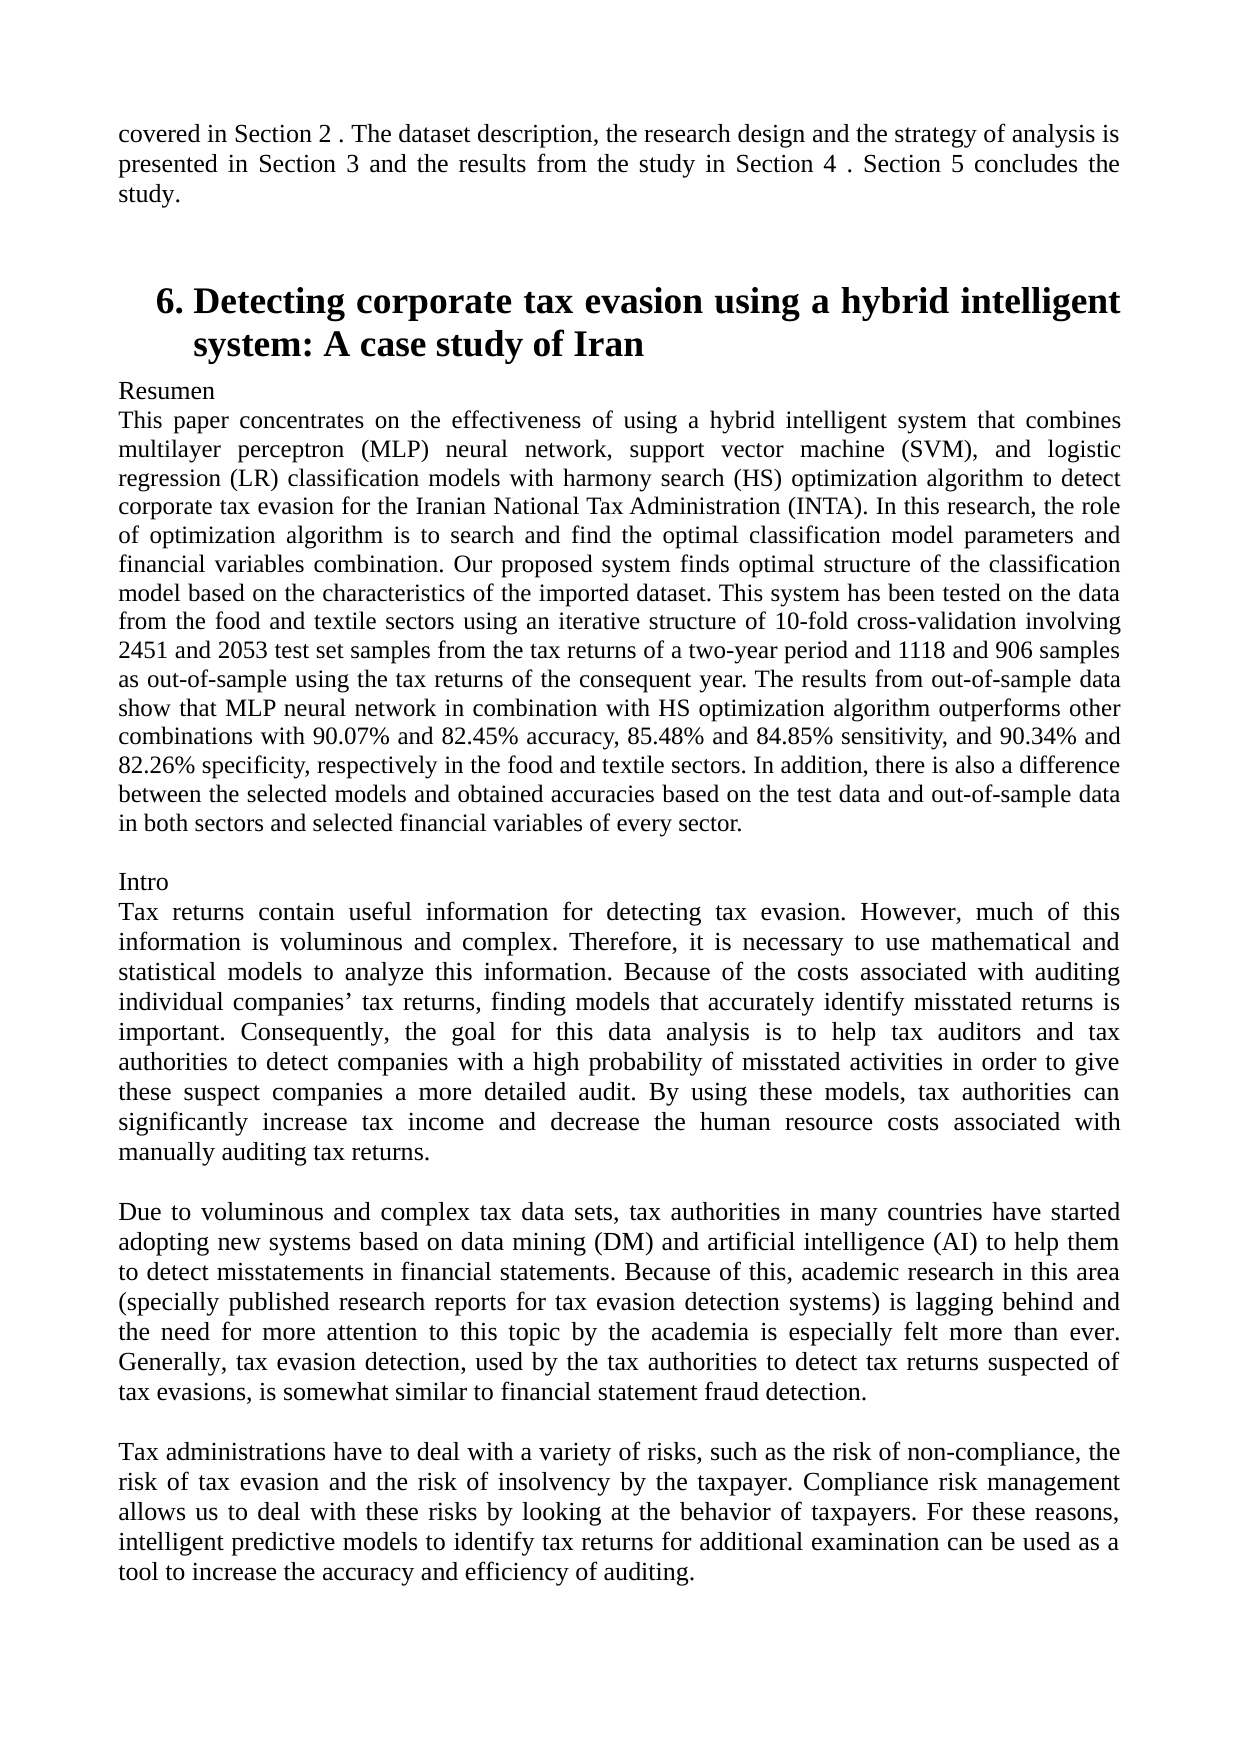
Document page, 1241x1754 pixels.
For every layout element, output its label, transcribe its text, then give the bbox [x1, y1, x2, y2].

text This paper concentrates on the effectiveness of using a hybrid intelligent system that combines multilayer perceptron (MLP) neural network, support vector machine (SVM), and logistic regression (LR) classification models with harmony search (HS) optimization algorithm to detect corporate tax evasion for the Iranian National Tax Administration (INTA). In this research, the role of optimization algorithm is to search and find the optimal classification model parameters and financial variables combination. Our proposed system finds optimal structure of the classification model based on the characteristics of the imported dataset. This system has been tested on the data from the food and textile sectors using an iterative structure of 10-fold cross-validation involving 2451 and 2053 test set samples from the tax returns of a two-year period and 1118 and 906 samples as out-of-sample using the tax returns of the consequent year. The results from out-of-sample data show that MLP neural network in combination with HS optimization algorithm outperforms other combinations with 90.07% and 82.45% accuracy, 85.48% and 84.85% sensitivity, and 90.34% and 82.26% specificity, respectively in the food and textile sectors. In addition, there is also a difference between the selected models and obtained accuracies based on the test data and out-of-sample data in both sectors and selected financial variables of every sector. [118, 405, 1122, 836]
text Tax administrations have to deal with a variety of risks, such as the risk of non-compliance, the risk of tax evasion and the risk of insolvency by the taxpayer. Compliance risk management allows us to deal with these risks by looking at the behavior of taxpayers. For these reasons, intelligent predictive models to identify tax returns for additional examination can be used as a tool to increase the accuracy and efficiency of auditing. [118, 1436, 1122, 1586]
text Resumen [118, 375, 1122, 405]
text Intro [118, 866, 1122, 896]
text Due to voluminous and complex tax data sets, tax authorities in many countries have started adopting new systems based on data mining (DM) and artificial intelligence (AI) to help them to detect misstatements in financial statements. Because of this, academic research in this area (specially published research reports for tax evasion detection systems) is lagging behind and the need for more attention to this topic by the academia is especially felt more than ever. Generally, tax evasion detection, used by the tax authorities to detect tax returns suspected of tax evasions, is somewhat similar to financial statement fraud detection. [118, 1196, 1122, 1406]
text covered in Section 2 . The dataset description, the research design and the strategy of analysis is presented in Section 3 and the results from the study in Section 4 . Section 5 concludes the study. [118, 118, 1122, 208]
subtitle Detecting corporate tax evasion using a hybrid intelligent system: A case study of Iran [156, 278, 1122, 365]
text Tax returns contain useful information for detecting tax evasion. However, much of this information is voluminous and complex. Therefore, it is necessary to use mathematical and statistical models to analyze this information. Because of the costs associated with auditing individual companies’ tax returns, finding models that accurately identify misstated returns is important. Consequently, the goal for this data analysis is to help tax auditors and tax authorities to detect companies with a high probability of misstated activities in order to give these suspect companies a more detailed audit. By using these models, tax authorities can significantly increase tax income and decrease the human resource costs associated with manually auditing tax returns. [118, 896, 1122, 1166]
